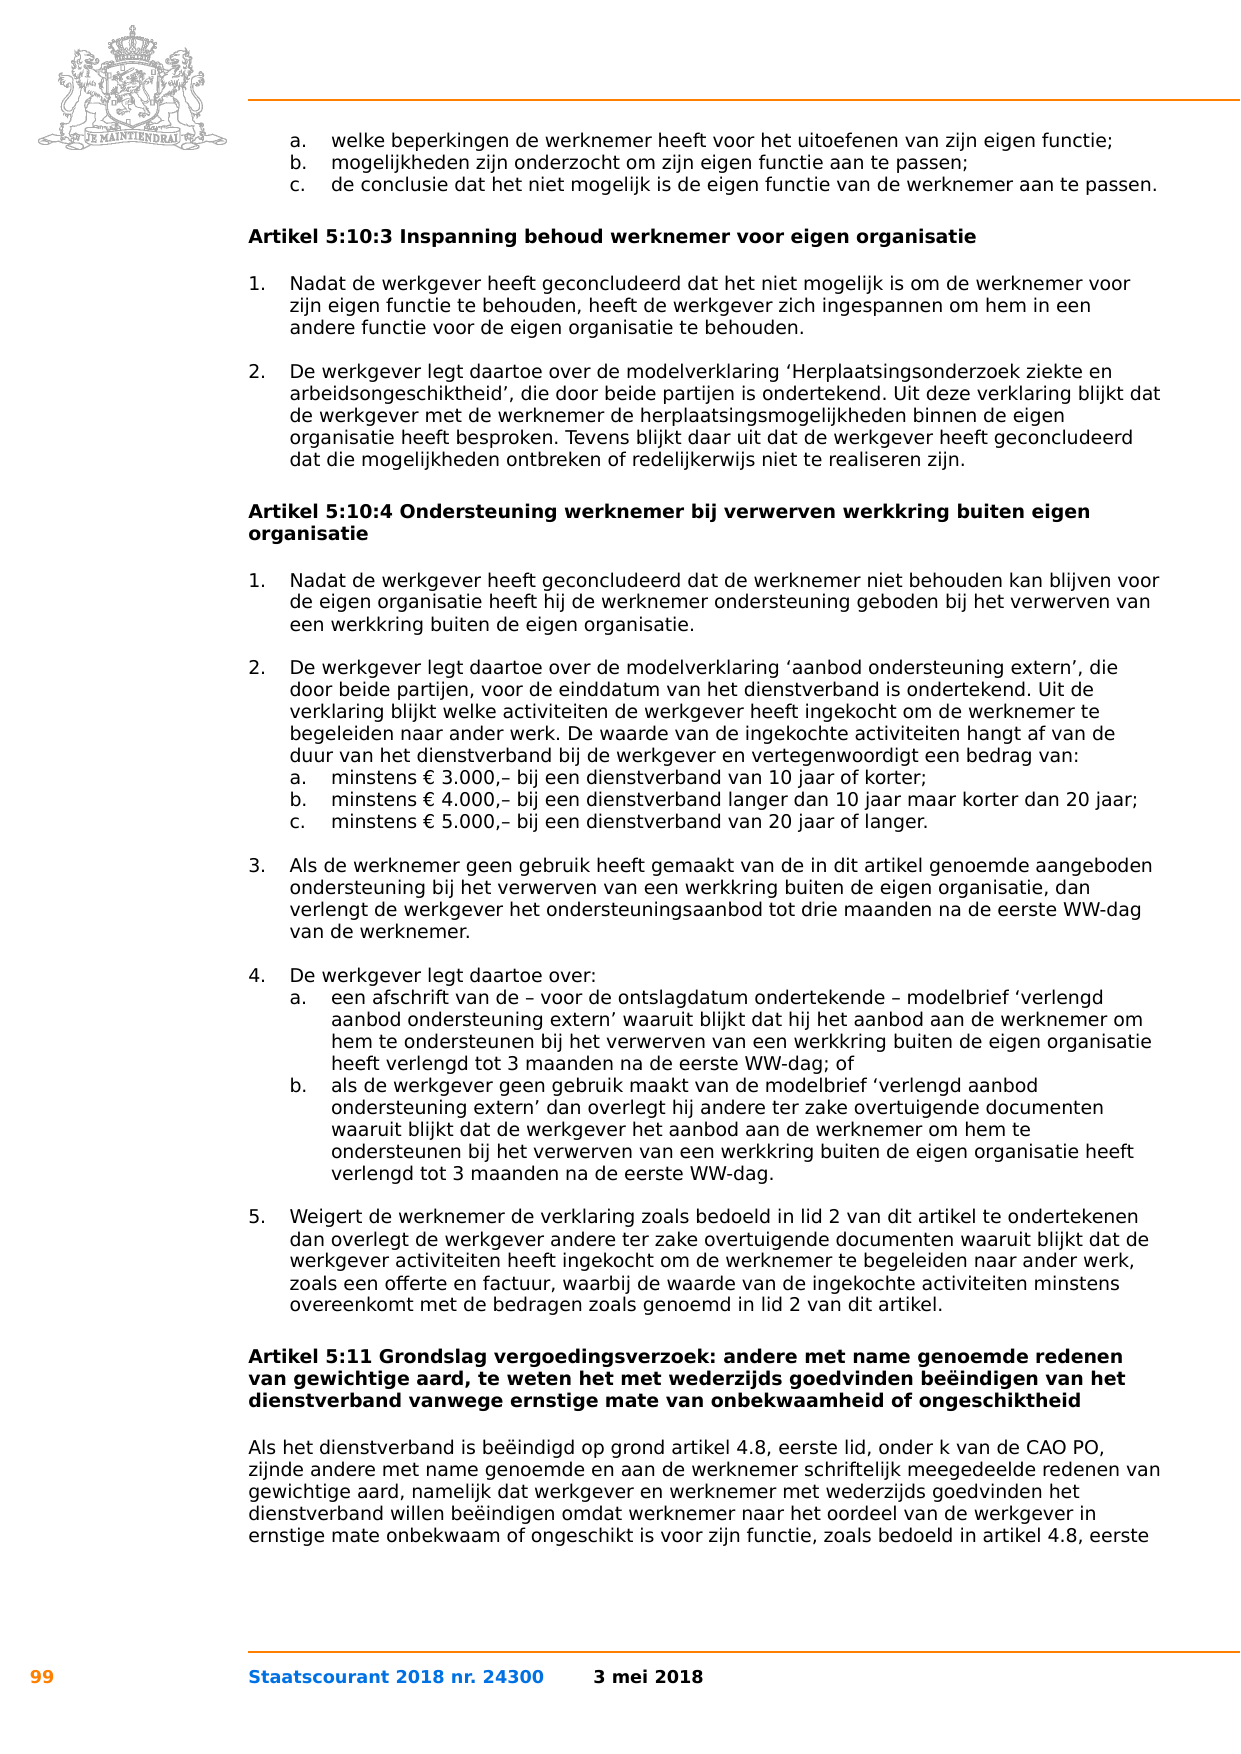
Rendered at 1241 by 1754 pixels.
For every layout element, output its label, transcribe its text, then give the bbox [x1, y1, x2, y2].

text c. minstens € 5.000,– bij een dienstverband van 20 jaar of langer. [289, 811, 1163, 833]
text 2. De werkgever legt daartoe over de modelverklaring ‘aanbod ondersteuning extern’, die door beide partijen, voor de einddatum van het dienstverband is ondertekend. Uit de verklaring blijkt welke activiteiten de werkgever heeft ingekocht om de werknemer te begeleiden naar ander werk. De waarde van de ingekochte activiteiten hangt af van de duur van het dienstverband bij de werkgever en vertegenwoordigt een bedrag van: [248, 657, 1163, 767]
text 5. Weigert de werknemer de verklaring zoals bedoeld in lid 2 van dit artikel te ondertekenen dan overlegt de werkgever andere ter zake overtuigende documenten waaruit blijkt dat de werkgever activiteiten heeft ingekocht om de werknemer te begeleiden naar ander werk, zoals een offerte en factuur, waarbij de waarde van de ingekochte activiteiten minstens overeenkomt met de bedragen zoals genoemd in lid 2 van dit artikel. [248, 1206, 1163, 1316]
text a. welke beperkingen de werknemer heeft voor het uitoefenen van zijn eigen functie; [289, 130, 1163, 152]
text 1. Nadat de werkgever heeft geconcludeerd dat het niet mogelijk is om de werknemer voor zijn eigen functie te behouden, heeft de werkgever zich ingespannen om hem in een andere functie voor de eigen organisatie te behouden. [248, 273, 1163, 339]
subtitle Artikel 5:10:4 Ondersteuning werknemer bij verwerven werkkring buiten eigen organisatie [248, 501, 1163, 544]
text Als het dienstverband is beëindigd op grond artikel 4.8, eerste lid, onder k van de CAO PO, zijnde andere met name genoemde en aan de werknemer schriftelijk meegedeelde redenen van gewichtige aard, namelijk dat werkgever en werknemer met wederzijds goedvinden het dienstverband willen beëindigen omdat werknemer naar het oordeel van de werkgever in ernstige mate onbekwaam of ongeschikt is voor zijn functie, zoals bedoeld in artikel 4.8, eerste [248, 1437, 1163, 1547]
text 4. De werkgever legt daartoe over: [248, 965, 1163, 987]
text b. als de werkgever geen gebruik maakt van de modelbrief ‘verlengd aanbod ondersteuning extern’ dan overlegt hij andere ter zake overtuigende documenten waaruit blijkt dat de werkgever het aanbod aan de werknemer om hem te ondersteunen bij het verwerven van een werkkring buiten de eigen organisatie heeft verlengd tot 3 maanden na de eerste WW-dag. [289, 1075, 1163, 1184]
text 2. De werkgever legt daartoe over de modelverklaring ‘Herplaatsingsonderzoek ziekte en arbeidsongeschiktheid’, die door beide partijen is ondertekend. Uit deze verklaring blijkt dat de werkgever met de werknemer de herplaatsingsmogelijkheden binnen de eigen organisatie heeft besproken. Tevens blijkt daar uit dat de werkgever heeft geconcludeerd dat die mogelijkheden ontbreken of redelijkerwijs niet te realiseren zijn. [248, 361, 1163, 471]
text c. de conclusie dat het niet mogelijk is de eigen functie van de werknemer aan te passen. [289, 174, 1163, 196]
text b. minstens € 4.000,– bij een dienstverband langer dan 10 jaar maar korter dan 20 jaar; [289, 789, 1163, 811]
text a. een afschrift van de – voor de ontslagdatum ondertekende – modelbrief ‘verlengd aanbod ondersteuning extern’ waaruit blijkt dat hij het aanbod aan de werknemer om hem te ondersteunen bij het verwerven van een werkkring buiten de eigen organisatie heeft verlengd tot 3 maanden na de eerste WW-dag; of [289, 987, 1163, 1075]
text 1. Nadat de werkgever heeft geconcludeerd dat de werknemer niet behouden kan blijven voor de eigen organisatie heeft hij de werknemer ondersteuning geboden bij het verwerven van een werkkring buiten de eigen organisatie. [248, 569, 1163, 635]
text b. mogelijkheden zijn onderzocht om zijn eigen functie aan te passen; [289, 152, 1163, 174]
text a. minstens € 3.000,– bij een dienstverband van 10 jaar of korter; [289, 767, 1163, 789]
subtitle Artikel 5:11 Grondslag vergoedingsverzoek: andere met name genoemde redenen van gewichtige aard, te weten het met wederzijds goedvinden beëindigen van het dienstverband vanwege ernstige mate van onbekwaamheid of ongeschiktheid [248, 1346, 1163, 1412]
picture [38, 25, 227, 150]
text 3. Als de werknemer geen gebruik heeft gemaakt van de in dit artikel genoemde aangeboden ondersteuning bij het verwerven van een werkkring buiten de eigen organisatie, dan verlengt de werkgever het ondersteuningsaanbod tot drie maanden na de eerste WW-dag van de werknemer. [248, 855, 1163, 943]
subtitle Artikel 5:10:3 Inspanning behoud werknemer voor eigen organisatie [248, 226, 1163, 248]
